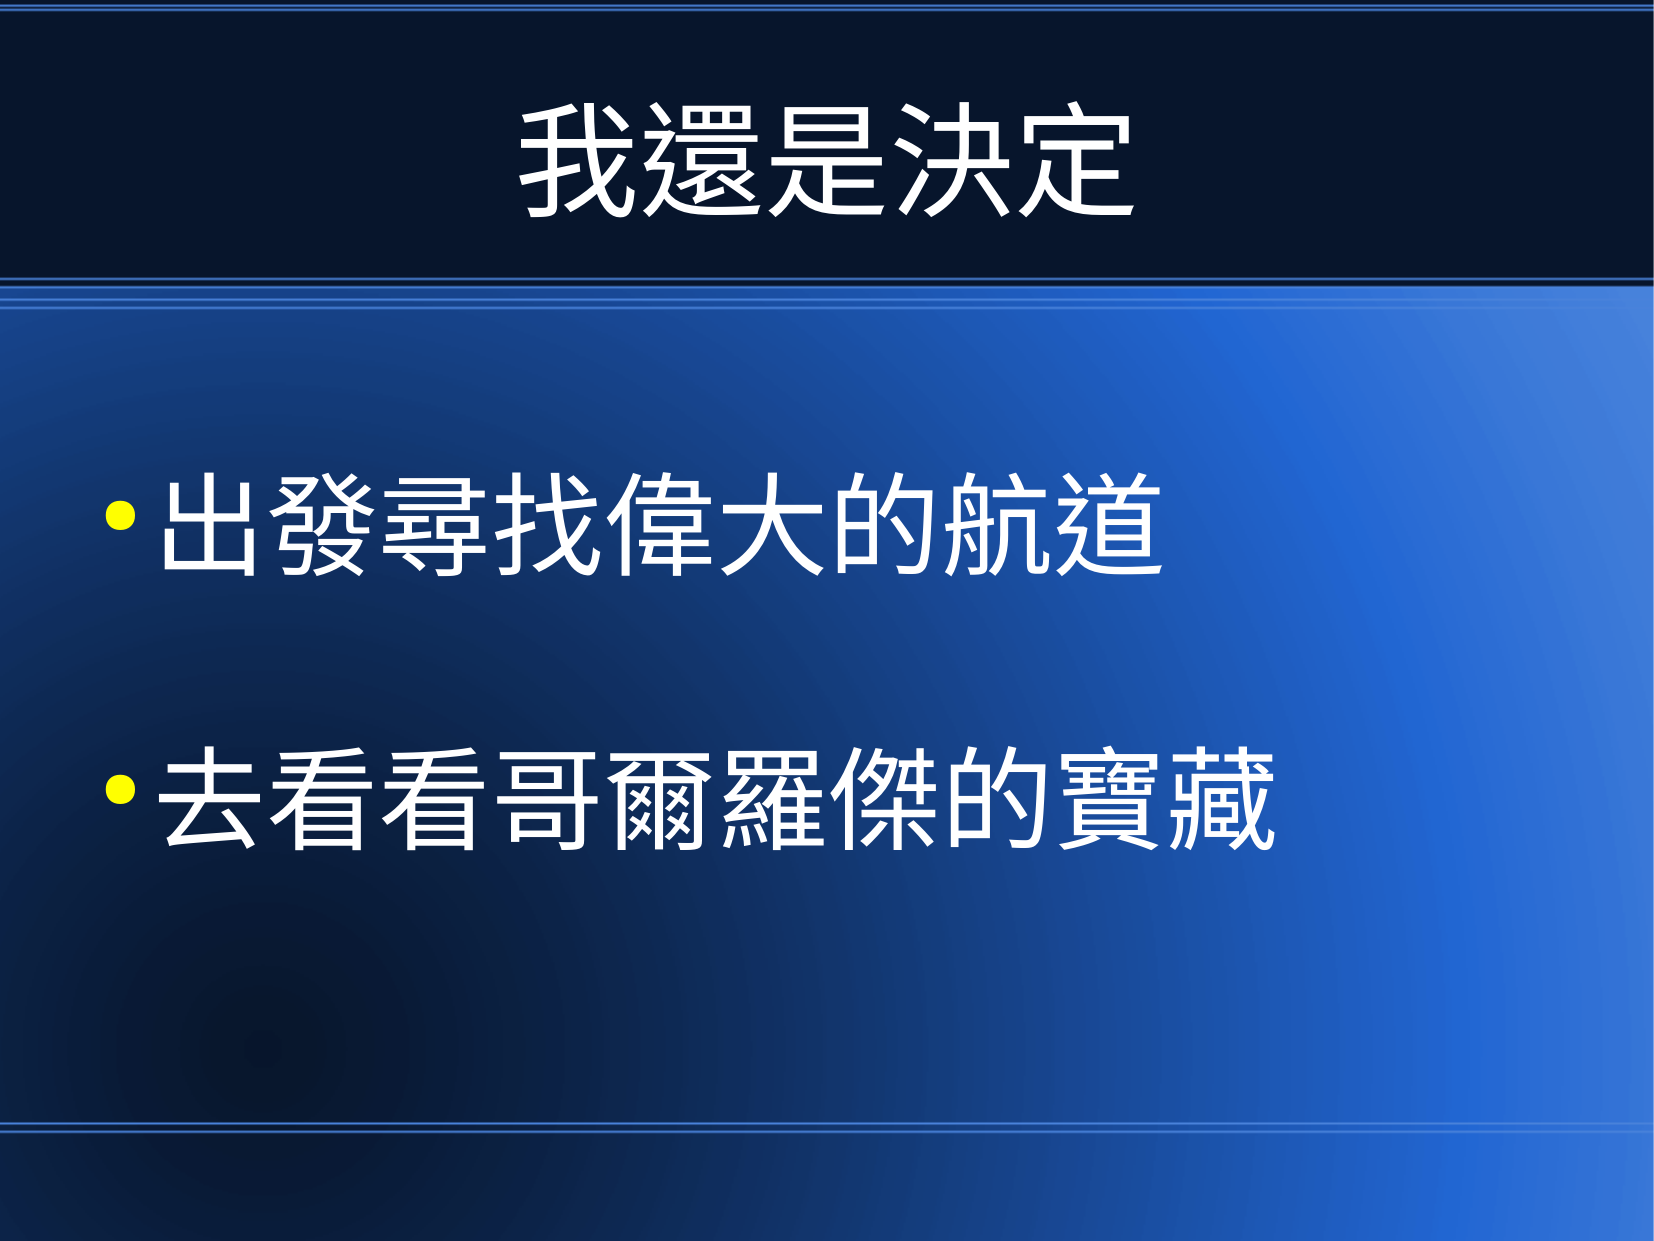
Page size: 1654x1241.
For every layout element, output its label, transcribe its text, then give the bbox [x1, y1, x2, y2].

list 出發尋找偉大的航道 去看看哥爾羅傑的寶藏 [82, 355, 1571, 1241]
picture [0, 0, 1654, 1241]
title 我還是決定 [82, 49, 1571, 257]
